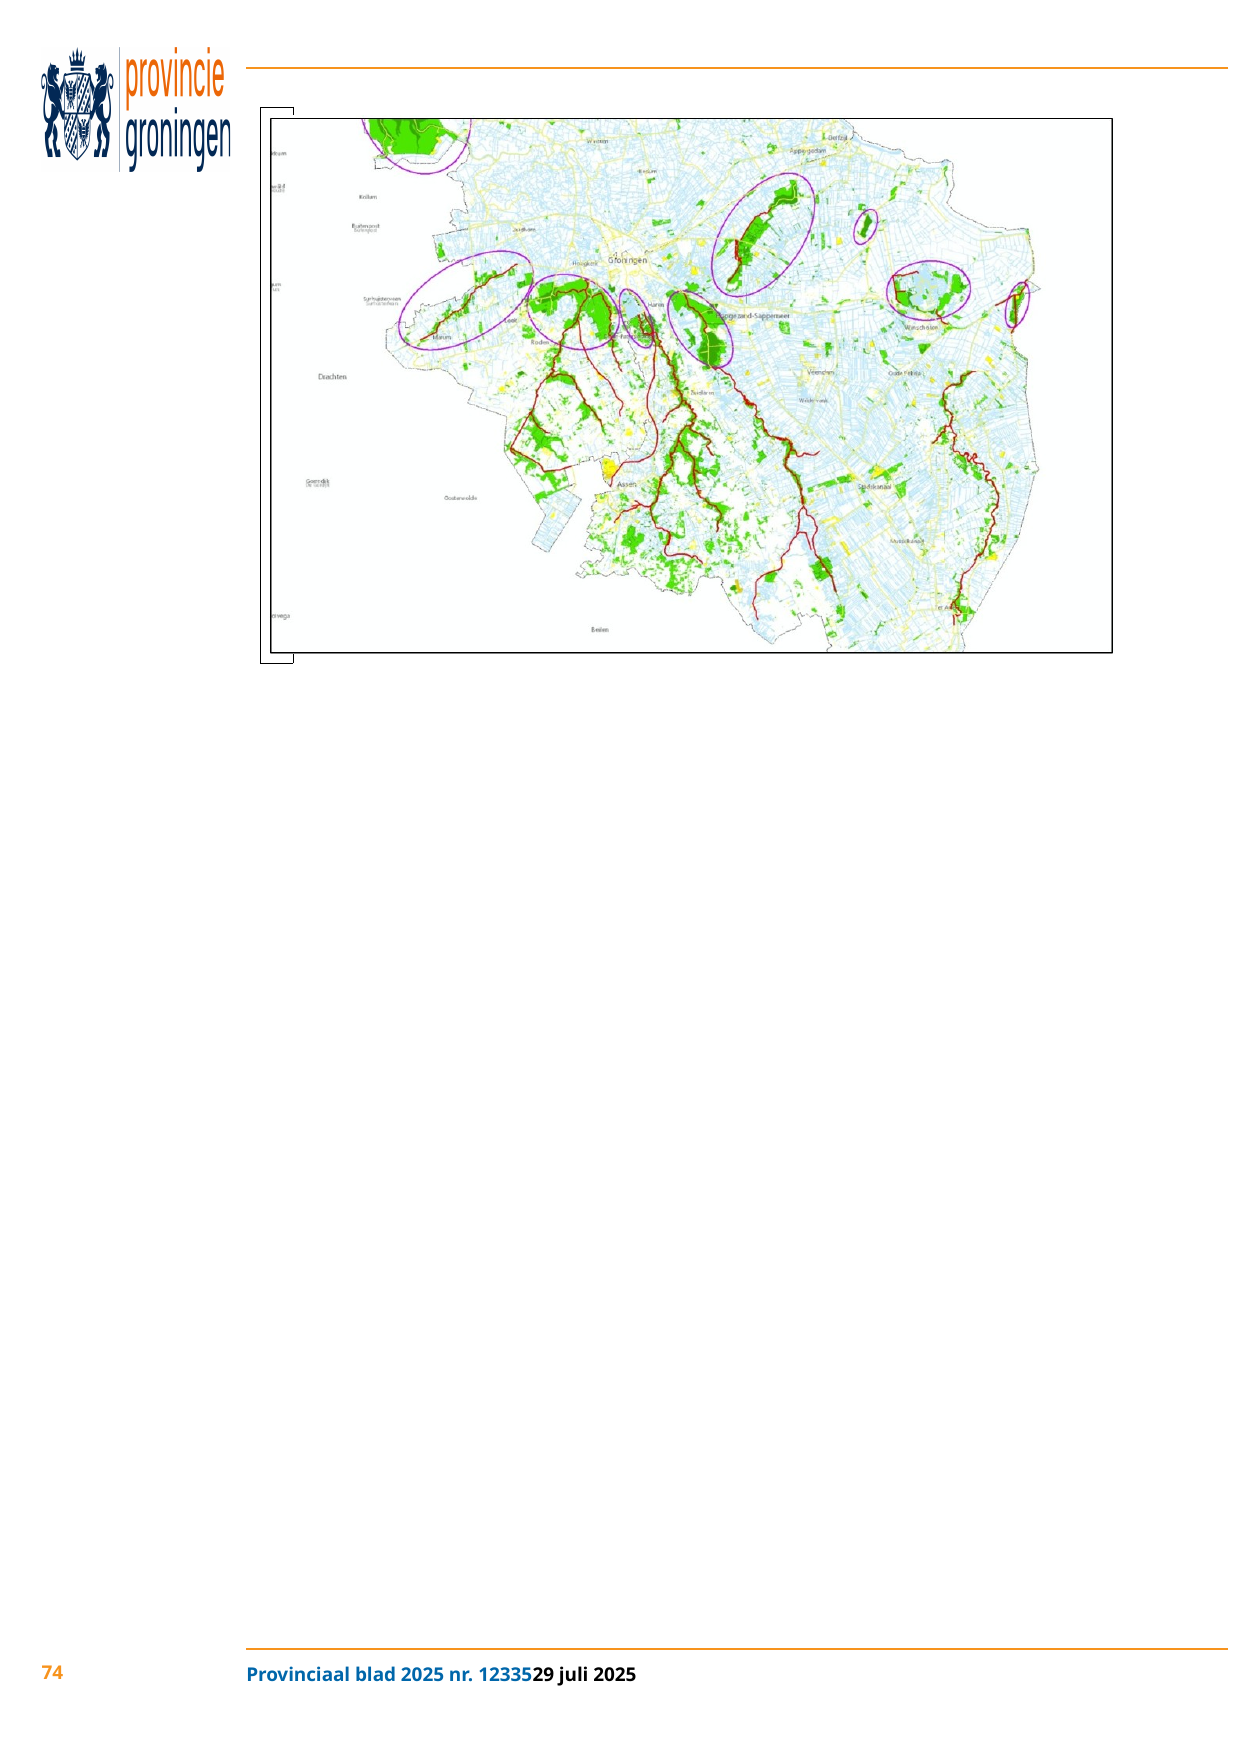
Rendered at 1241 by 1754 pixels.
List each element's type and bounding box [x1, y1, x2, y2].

picture [268, 115, 1173, 654]
picture [41, 47, 231, 172]
